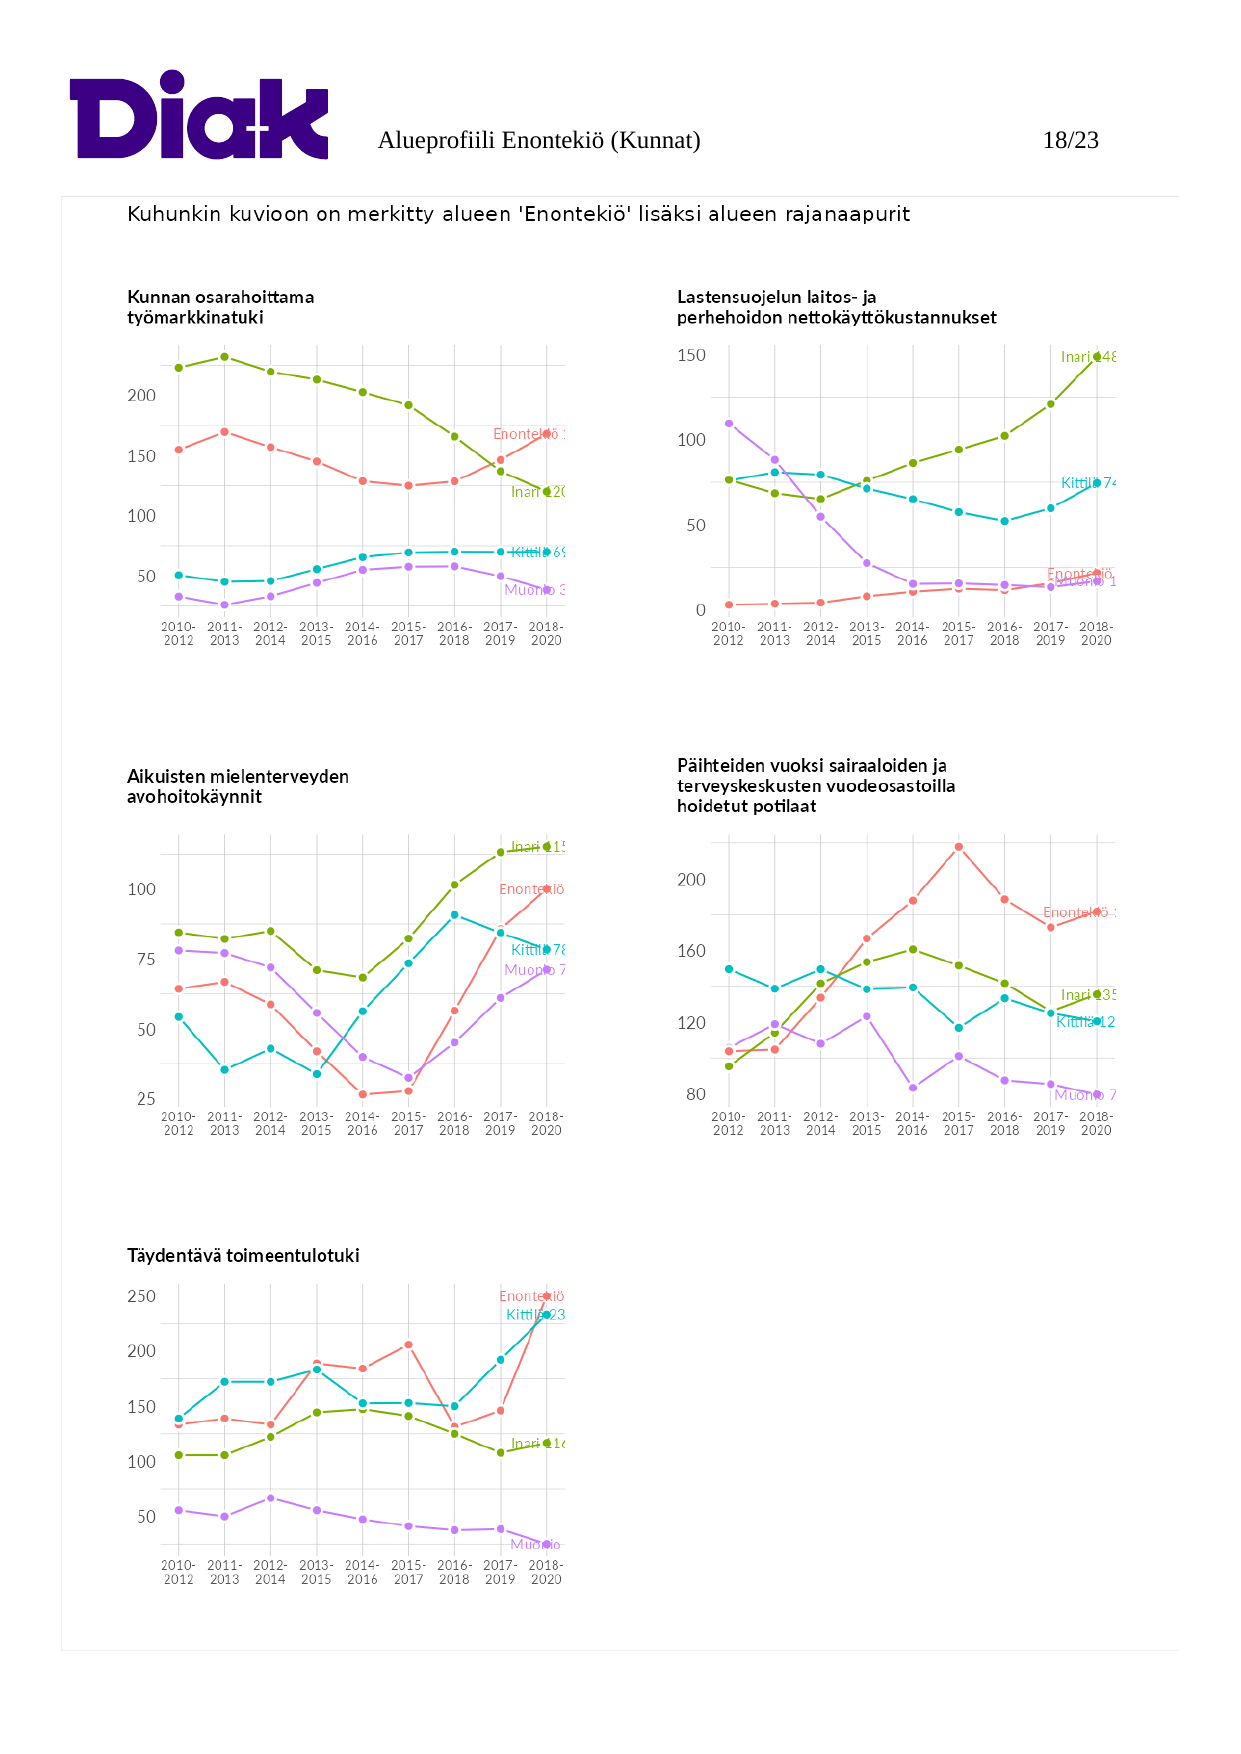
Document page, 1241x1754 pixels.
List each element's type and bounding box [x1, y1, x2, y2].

picture [61, 196, 1179, 1651]
